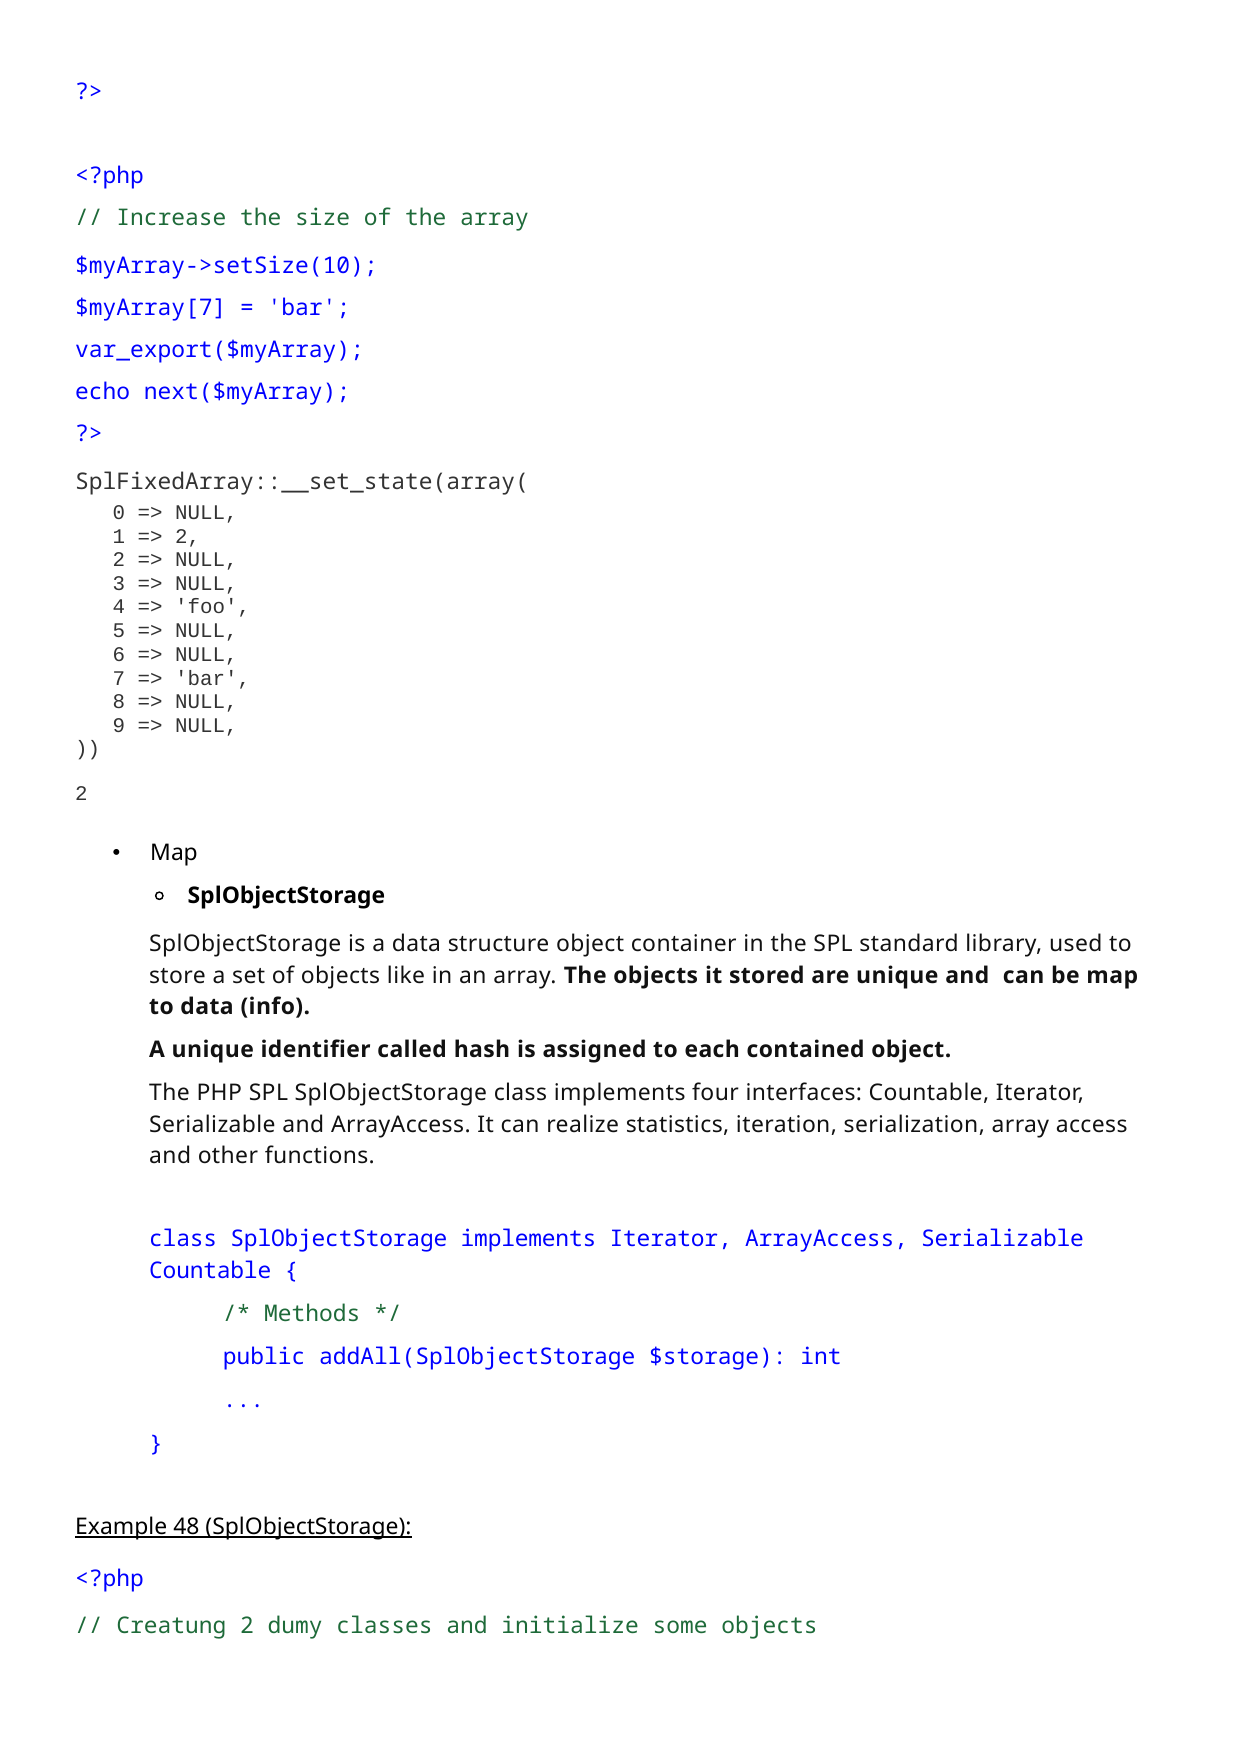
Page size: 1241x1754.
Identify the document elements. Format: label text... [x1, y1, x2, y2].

text 2 [75, 783, 1166, 807]
text 8 => NULL, [75, 691, 1166, 715]
text ?> [75, 75, 1166, 106]
subtitle Map [112, 836, 1166, 867]
text /* Methods */ [223, 1297, 1166, 1328]
text 0 => NULL, [75, 502, 1166, 526]
text 1 => 2, [75, 526, 1166, 549]
text ... [223, 1383, 1166, 1414]
text 5 => NULL, [75, 620, 1166, 644]
text 7 => 'bar', [75, 667, 1166, 691]
text SplFixedArray::__set_state(array( [75, 465, 1166, 496]
text Example 48 (SplObjectStorage): [75, 1510, 1166, 1541]
text // Increase the size of the array [75, 201, 1166, 232]
text echo next($myArray); [75, 375, 1166, 406]
text 4 => 'foo', [75, 597, 1166, 620]
text )) [75, 738, 1166, 762]
text The PHP SPL SplObjectStorage class implements four interfaces: Countable, Iterator, Serializable and ArrayAccess. It can realize statistics, iteration, serialization, array access and other functions. [149, 1076, 1166, 1170]
text $myArray->setSize(10); [75, 249, 1166, 280]
text $myArray[7] = 'bar'; [75, 291, 1166, 322]
text <?php [75, 159, 1166, 190]
text A unique identifier called hash is assigned to each contained object. [149, 1033, 1166, 1064]
list SplObjectStorage [150, 879, 1166, 911]
text <?php [75, 1562, 1166, 1594]
text 3 => NULL, [75, 573, 1166, 597]
text public addAll(SplObjectStorage $storage): int [223, 1340, 1166, 1371]
text } [149, 1427, 1166, 1458]
text var_export($myArray); [75, 333, 1166, 364]
text 9 => NULL, [75, 715, 1166, 738]
text // Creatung 2 dumy classes and initialize some objects [75, 1609, 1166, 1640]
text class SplObjectStorage implements Iterator, ArrayAccess, Serializable Countable { [149, 1222, 1166, 1285]
text ?> [75, 417, 1166, 448]
text 2 => NULL, [75, 549, 1166, 573]
text 6 => NULL, [75, 644, 1166, 667]
text SplObjectStorage is a data structure object container in the SPL standard library, used to store a set of objects like in an array. The objects it stored are unique and can be map to data (info). [149, 927, 1166, 1021]
